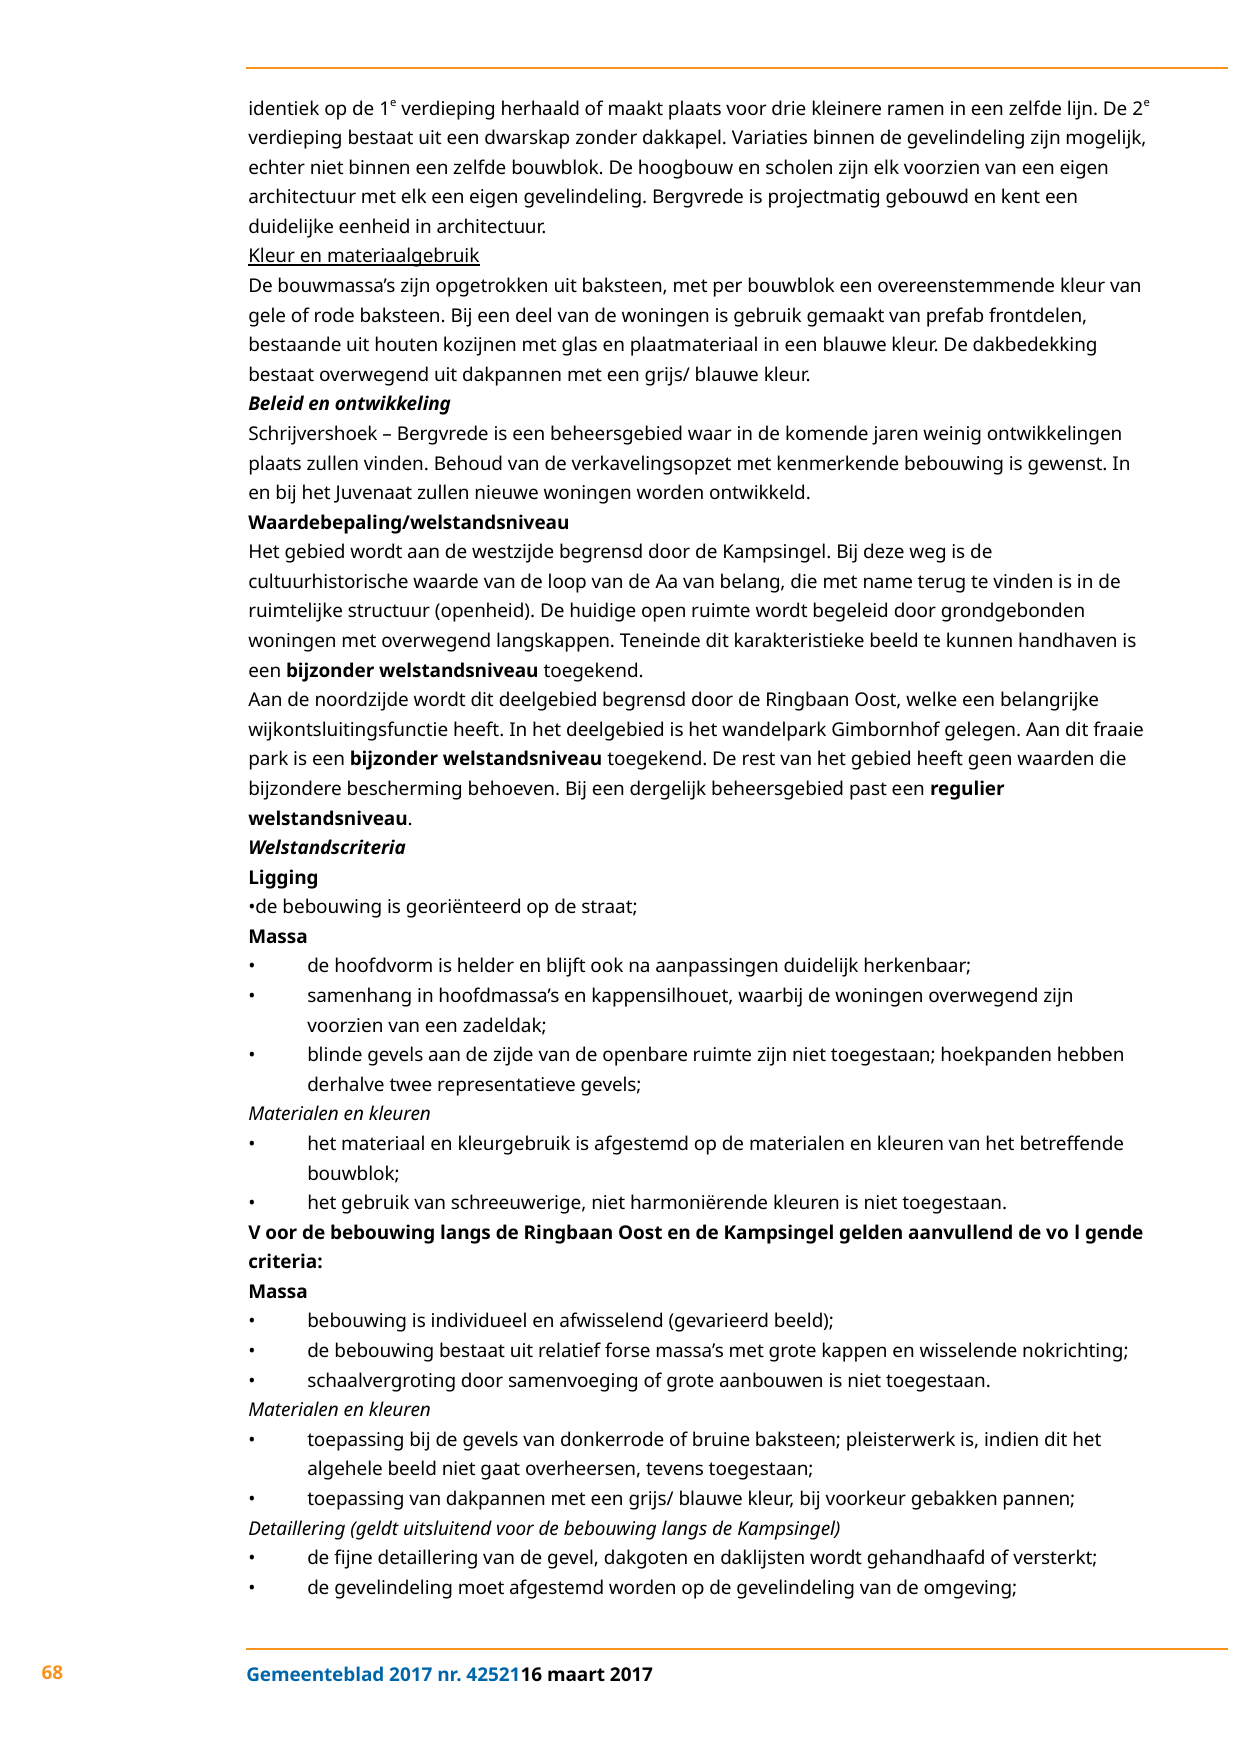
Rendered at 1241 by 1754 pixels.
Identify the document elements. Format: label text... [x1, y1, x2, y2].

text Het gebied wordt aan de westzijde begrensd door de Kampsingel. Bij deze weg is de cultuurhistorische waarde van de loop van de Aa van belang, die met name terug te vinden is in de ruimtelijke structuur (openheid). De huidige open ruimte wordt begeleid door grondgebonden woningen met overwegend langskappen. Teneinde dit karakteristieke beeld te kunnen handhaven is een bijzonder welstandsniveau toegekend. [248, 538, 1152, 683]
list het gebruik van schreeuwerige, niet harmoniërende kleuren is niet toegestaan. [248, 1189, 1152, 1215]
list de hoofdvorm is helder en blijft ook na aanpassingen duidelijk herkenbaar; [248, 953, 1152, 978]
picture [41, 47, 231, 172]
text Waardebepaling/welstandsniveau [248, 509, 1152, 535]
text Aan de noordzijde wordt dit deelgebied begrensd door de Ringbaan Oost, welke een belangrijke wijkontsluitingsfunctie heeft. In het deelgebied is het wandelpark Gimbornhof gelegen. Aan dit fraaie park is een bijzonder welstandsniveau toegekend. De rest van het gebied heeft geen waarden die bijzondere bescherming behoeven. Bij een dergelijk beheersgebied past een regulier welstandsniveau. [248, 686, 1152, 831]
text Schrijvershoek – Bergvrede is een beheersgebied waar in de komende jaren weinig ontwikkelingen plaats zullen vinden. Behoud van de verkavelingsopzet met kenmerkende bebouwing is gewenst. In en bij het Juvenaat zullen nieuwe woningen worden ontwikkeld. [248, 420, 1152, 505]
list het materiaal en kleurgebruik is afgestemd op de materialen en kleuren van het betreffende bouwblok; [248, 1130, 1152, 1186]
list samenhang in hoofdmassa’s en kappensilhouet, waarbij de woningen overwegend zijn voorzien van een zadeldak; [248, 982, 1152, 1038]
text identiek op de 1e verdieping herhaald of maakt plaats voor drie kleinere ramen in een zelfde lijn. De 2e verdieping bestaat uit een dwarskap zonder dakkapel. Variaties binnen de gevelindeling zijn mogelijk, echter niet binnen een zelfde bouwblok. De hoogbouw en scholen zijn elk voorzien van een eigen architectuur met elk een eigen gevelindeling. Bergvrede is projectmatig gebouwd en kent een duidelijke eenheid in architectuur. [248, 95, 1152, 239]
text Beleid en ontwikkeling [248, 391, 1152, 416]
list de fijne detaillering van de gevel, dakgoten en daklijsten wordt gehandhaafd of versterkt; [248, 1544, 1152, 1570]
text Massa [248, 1278, 1152, 1304]
list toepassing bij de gevels van donkerrode of bruine baksteen; pleisterwerk is, indien dit het algehele beeld niet gaat overheersen, tevens toegestaan; [248, 1426, 1152, 1481]
list de gevelindeling moet afgestemd worden op de gevelindeling van de omgeving; [248, 1574, 1152, 1600]
text Materialen en kleuren [248, 1396, 1152, 1422]
text Massa [248, 923, 1152, 949]
text •de bebouwing is georiënteerd op de straat; [248, 893, 1152, 919]
list toepassing van dakpannen met een grijs/ blauwe kleur, bij voorkeur gebakken pannen; [248, 1485, 1152, 1511]
text Kleur en materiaalgebruik [248, 243, 1152, 268]
list de bebouwing bestaat uit relatief forse massa’s met grote kappen en wisselende nokrichting; [248, 1337, 1152, 1363]
list bebouwing is individueel en afwisselend (gevarieerd beeld); [248, 1308, 1152, 1333]
list blinde gevels aan de zijde van de openbare ruimte zijn niet toegestaan; hoekpanden hebben derhalve twee representatieve gevels; [248, 1041, 1152, 1097]
text Detaillering (geldt uitsluitend voor de bebouwing langs de Kampsingel) [248, 1515, 1152, 1541]
text Welstandscriteria [248, 834, 1152, 860]
text Ligging [248, 864, 1152, 890]
text De bouwmassa’s zijn opgetrokken uit baksteen, met per bouwblok een overeenstemmende kleur van gele of rode baksteen. Bij een deel van de woningen is gebruik gemaakt van prefab frontdelen, bestaande uit houten kozijnen met glas en plaatmateriaal in een blauwe kleur. De dakbedekking bestaat overwegend uit dakpannen met een grijs/ blauwe kleur. [248, 272, 1152, 387]
text V oor de bebouwing langs de Ringbaan Oost en de Kampsingel gelden aanvullend de vo l gende criteria: [248, 1219, 1152, 1274]
text Materialen en kleuren [248, 1101, 1152, 1126]
list schaalvergroting door samenvoeging of grote aanbouwen is niet toegestaan. [248, 1367, 1152, 1393]
